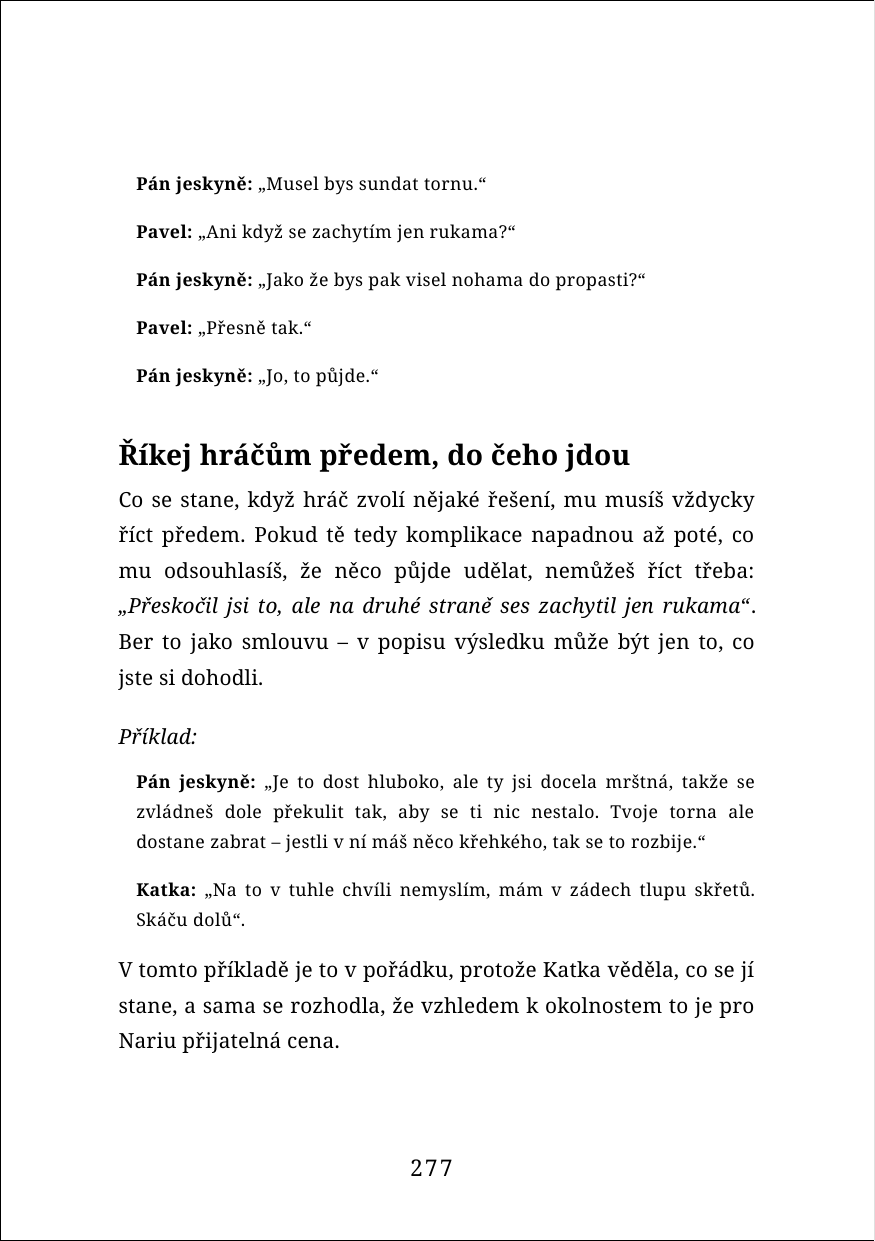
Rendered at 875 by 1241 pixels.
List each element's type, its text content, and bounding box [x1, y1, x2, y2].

text Pán jeskyně: „Je to dost hluboko, ale ty jsi docela mrštná, takže se zvládneš dole překulit tak, aby se ti nic nestalo. Tvoje torna ale dostane zabrat – jestli v ní máš něco křehkého, tak se to rozbije.“ [136, 769, 756, 854]
text Pavel: „Přesně tak.“ [136, 316, 756, 340]
subtitle Říkej hráčům předem, do čeho jdou [118, 435, 756, 473]
text Katka: „Na to v tuhle chvíli nemyslím, mám v zádech tlupu skřetů. Skáču dolů“. [136, 877, 756, 932]
text Co se stane, když hráč zvolí nějaké řešení, mu musíš vždycky říct předem. Pokud tě tedy komplikace napadnou až poté, co mu odsouhlasíš, že něco půjde udělat, nemůžeš říct třeba: „Přeskočil jsi to, ale na druhé straně ses zachytil jen rukama“. Ber to jako smlouvu – v popisu výsledku může být jen to, co jste si dohodli. [118, 485, 756, 691]
text Pavel: „Ani když se zachytím jen rukama?“ [136, 220, 756, 244]
text V tomto příkladě je to v pořádku, protože Katka věděla, co se jí stane, a sama se rozhodla, že vzhledem k okolnostem to je pro Nariu přijatelná cena. [118, 956, 756, 1055]
text Příklad: [118, 722, 756, 750]
text Pán jeskyně: „Jo, to půjde.“ [136, 363, 756, 388]
text Pán jeskyně: „Musel bys sundat tornu.“ [136, 172, 756, 196]
text Pán jeskyně: „Jako že bys pak visel nohama do propasti?“ [136, 268, 756, 292]
